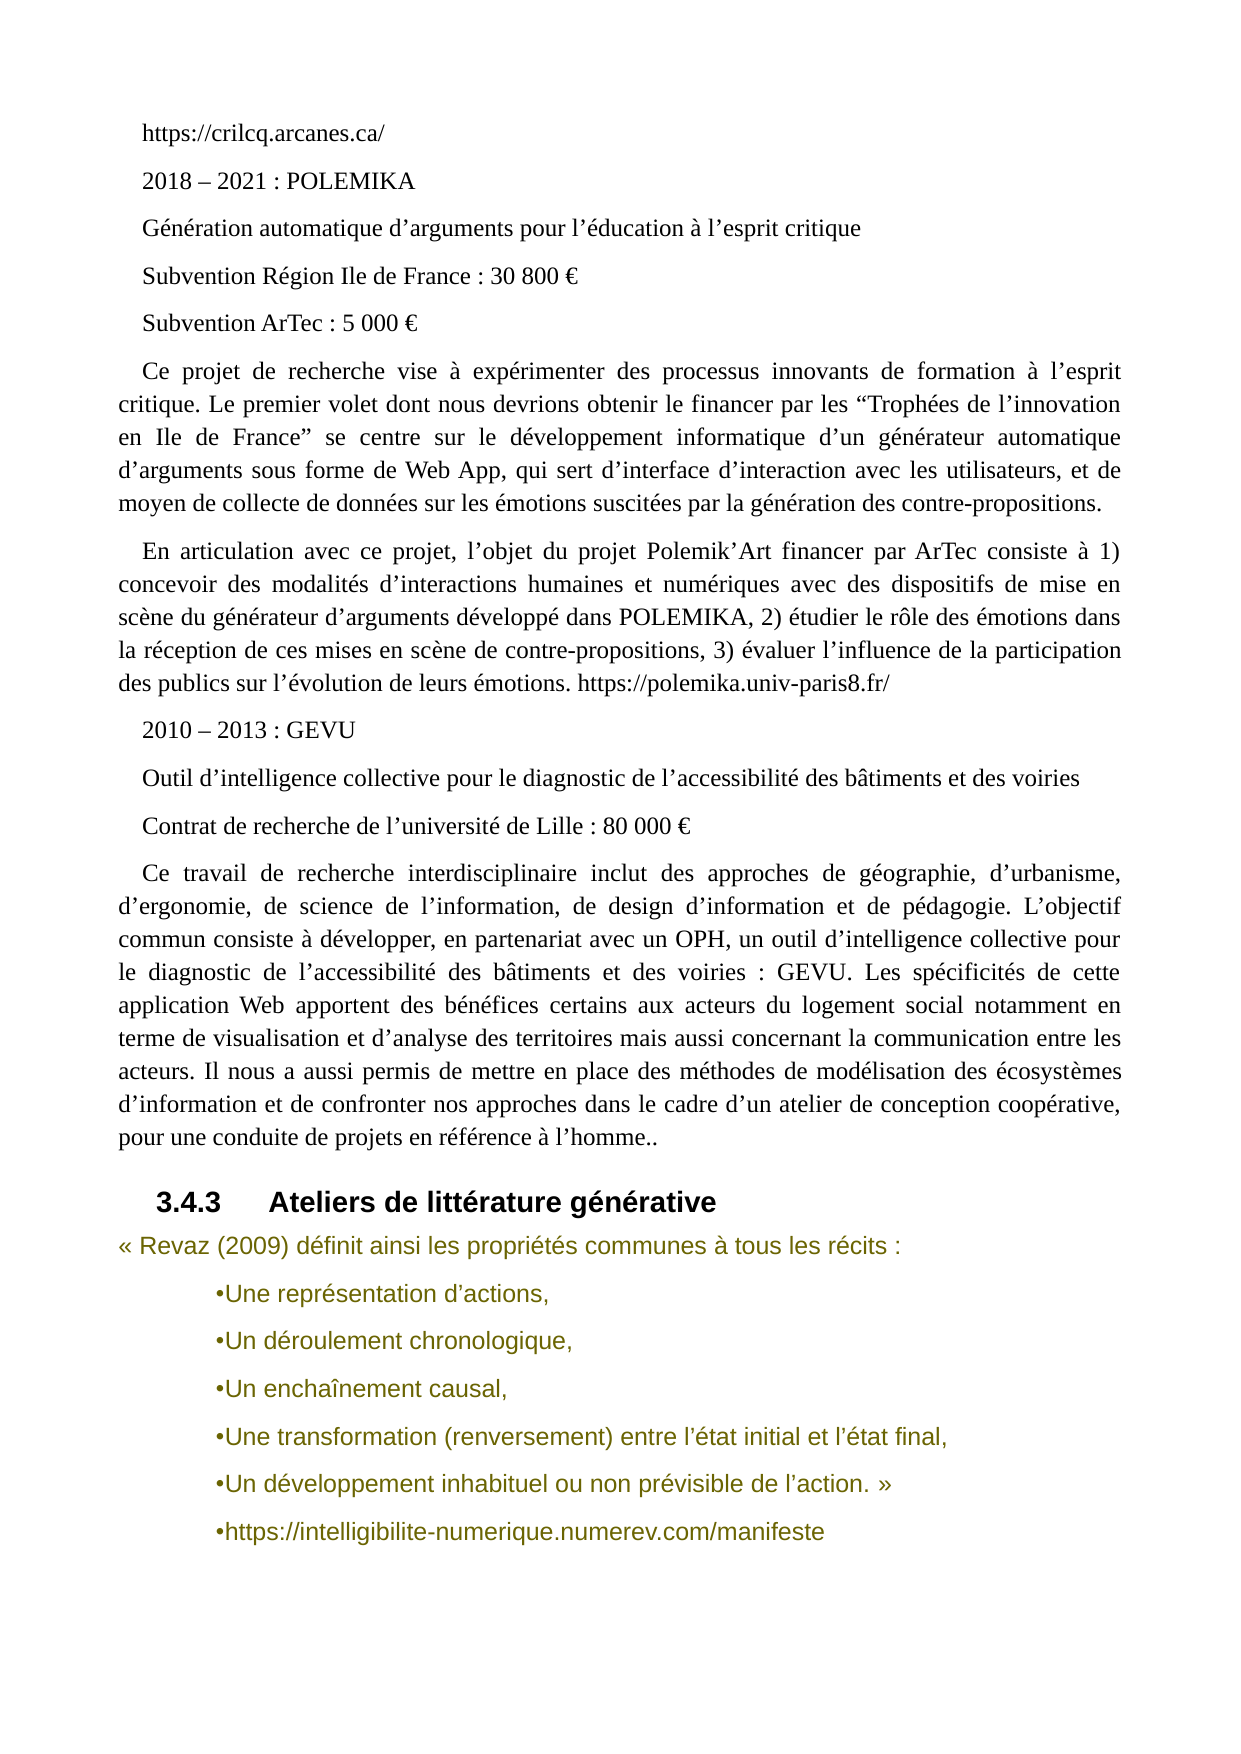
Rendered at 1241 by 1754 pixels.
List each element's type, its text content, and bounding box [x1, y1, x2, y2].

text Outil d’intelligence collective pour le diagnostic de l’accessibilité des bâtiments et des voiries [118, 763, 1122, 792]
text Ce travail de recherche interdisciplinaire inclut des approches de géographie, d’urbanisme, d’ergonomie, de science de l’information, de design d’information et de pédagogie. L’objectif commun consiste à développer, en partenariat avec un OPH, un outil d’intelligence collective pour le diagnostic de l’accessibilité des bâtiments et des voiries : GEVU. Les spécificités de cette application Web apportent des bénéfices certains aux acteurs du logement social notamment en terme de visualisation et d’analyse des territoires mais aussi concernant la communication entre les acteurs. Il nous a aussi permis de mettre en place des méthodes de modélisation des écosystèmes d’information et de confronter nos approches dans le cadre d’un atelier de conception coopérative, pour une conduite de projets en référence à l’homme.. [118, 858, 1122, 1151]
list Une transformation (renversement) entre l’état initial et l’état final, [118, 1422, 1122, 1451]
text https://crilcq.arcanes.ca/ [118, 118, 1122, 147]
list Un enchaînement causal, [118, 1374, 1122, 1403]
text Subvention ArTec : 5 000 € [118, 308, 1122, 337]
text 2018 – 2021 : POLEMIKA [118, 166, 1122, 194]
list https://intelligibilite-numerique.numerev.com/manifeste [118, 1517, 1122, 1546]
subtitle Ateliers de littérature générative [118, 1185, 1122, 1218]
text « Revaz (2009) définit ainsi les propriétés communes à tous les récits : [118, 1231, 1122, 1260]
text Subvention Région Ile de France : 30 800 € [118, 261, 1122, 290]
list Un développement inhabituel ou non prévisible de l’action. » [118, 1469, 1122, 1498]
text Ce projet de recherche vise à expérimenter des processus innovants de formation à l’esprit critique. Le premier volet dont nous devrions obtenir le financer par les “Trophées de l’innovation en Ile de France” se centre sur le développement informatique d’un générateur automatique d’arguments sous forme de Web App, qui sert d’interface d’interaction avec les utilisateurs, et de moyen de collecte de données sur les émotions suscitées par la génération des contre-propositions. [118, 356, 1122, 517]
list Une représentation d’actions, [118, 1278, 1122, 1307]
text Contrat de recherche de l’université de Lille : 80 000 € [118, 811, 1122, 839]
text En articulation avec ce projet, l’objet du projet Polemik’Art financer par ArTec consiste à 1) concevoir des modalités d’interactions humaines et numériques avec des dispositifs de mise en scène du générateur d’arguments développé dans POLEMIKA, 2) étudier le rôle des émotions dans la réception de ces mises en scène de contre-propositions, 3) évaluer l’influence de la participation des publics sur l’évolution de leurs émotions. https://polemika.univ-paris8.fr/ [118, 536, 1122, 697]
text 2010 – 2013 : GEVU [118, 716, 1122, 744]
list Un déroulement chronologique, [118, 1326, 1122, 1355]
text Génération automatique d’arguments pour l’éducation à l’esprit critique [118, 213, 1122, 242]
